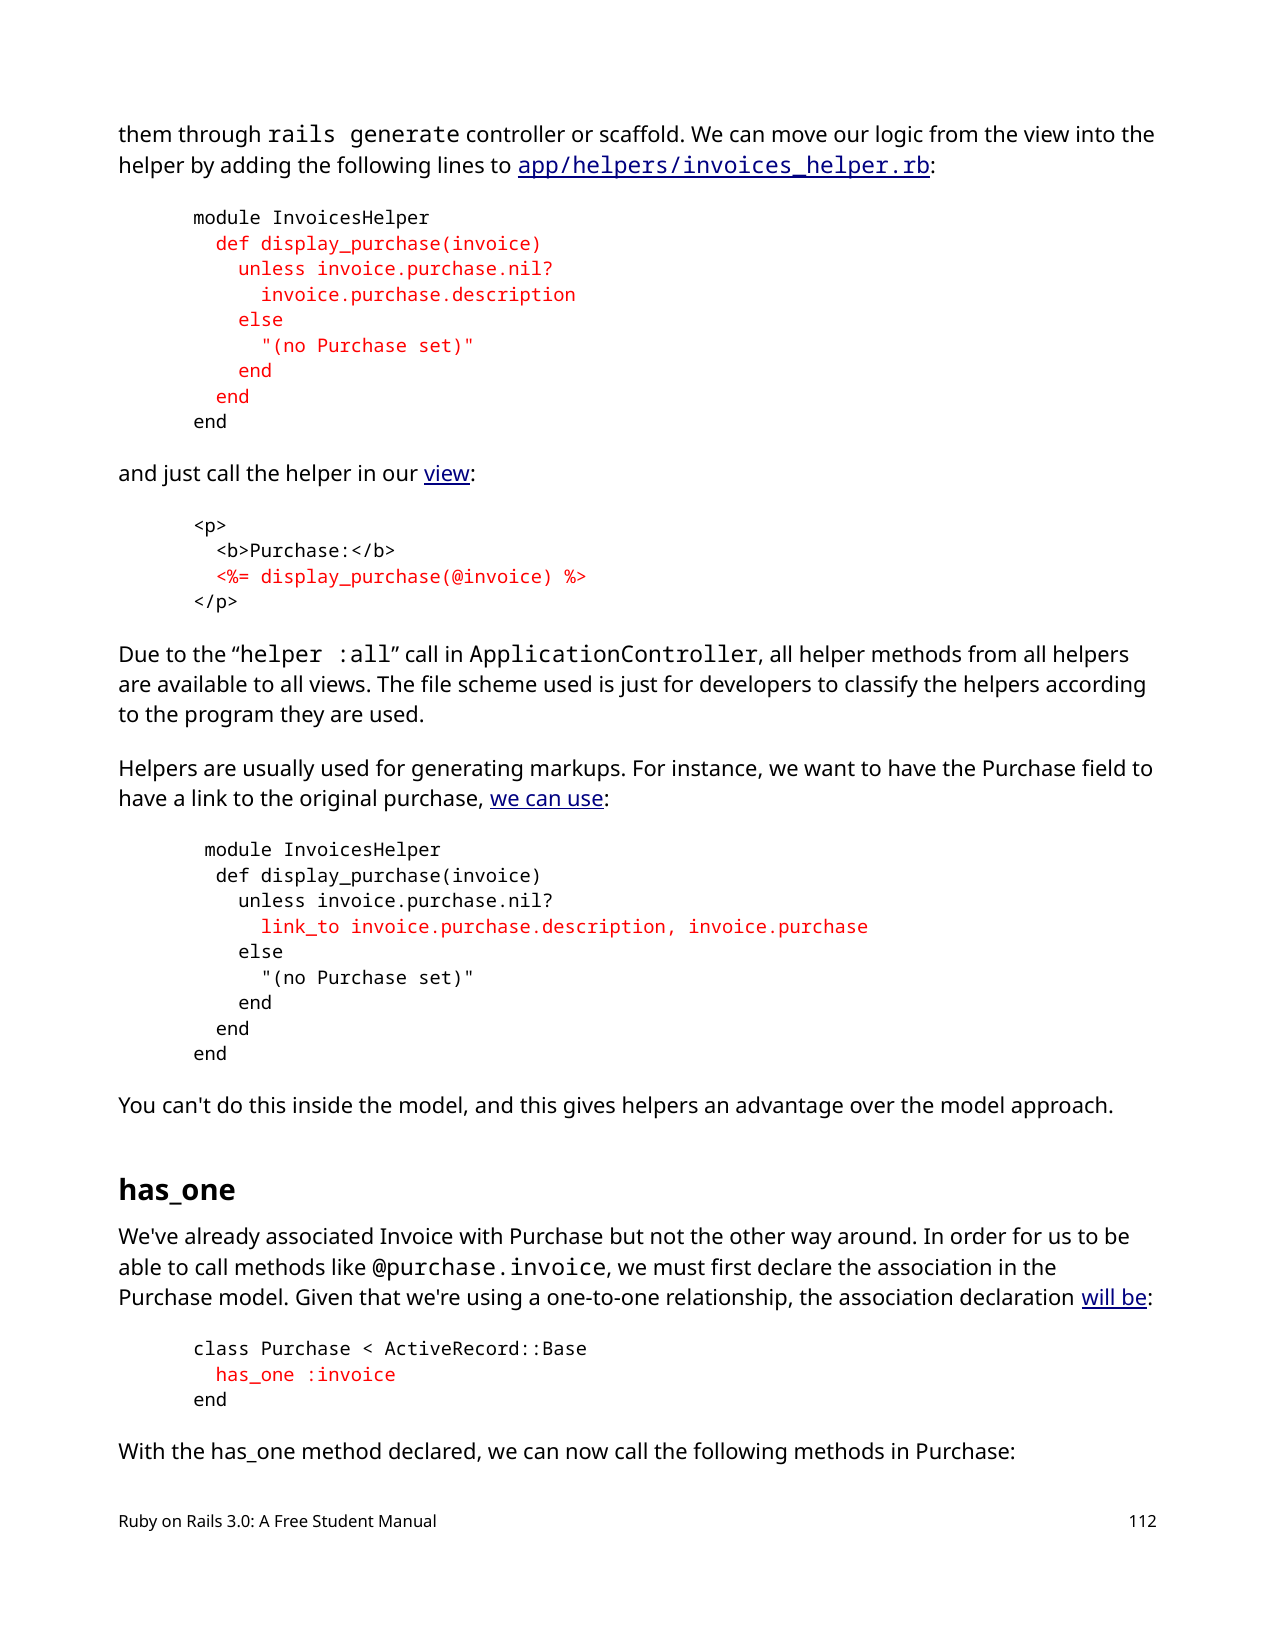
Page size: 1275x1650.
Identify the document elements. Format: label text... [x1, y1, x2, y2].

text and just call the helper in our view: [118, 458, 1157, 488]
text Due to the “helper :all” call in ApplicationController, all helper methods from all helpers are available to all views. The file scheme used is just for developers to classify the helpers according to the program they are used. [118, 638, 1157, 729]
text <p> <b>Purchase:</b> <%= display_purchase(@invoice) %> </p> [193, 512, 1157, 614]
text module InvoicesHelper def display_purchase(invoice) unless invoice.purchase.nil? link_to invoice.purchase.description, invoice.purchase else "(no Purchase set)" end end end [193, 836, 1157, 1066]
text them through rails generate controller or scaffold. We can move our logic from the view into the helper by adding the following lines to app/helpers/invoices_helper.rb: [118, 118, 1157, 181]
text class Purchase < ActiveRecord::Base has_one :invoice end [193, 1336, 1157, 1412]
text module InvoicesHelper def display_purchase(invoice) unless invoice.purchase.nil? invoice.purchase.description else "(no Purchase set)" end end end [193, 204, 1157, 434]
text You can't do this inside the model, and this gives helpers an advantage over the model approach. [118, 1090, 1157, 1120]
subtitle has_one [118, 1169, 1157, 1208]
text With the has_one method declared, we can now call the following methods in Purchase: [118, 1436, 1157, 1466]
text Helpers are usually used for generating markups. For instance, we want to have the Purchase field to have a link to the original purchase, we can use: [118, 753, 1157, 812]
text We've already associated Invoice with Purchase but not the other way around. In order for us to be able to call methods like @purchase.invoice, we must first declare the association in the Purchase model. Given that we're using a one-to-one relationship, the association declaration will be: [118, 1221, 1157, 1312]
